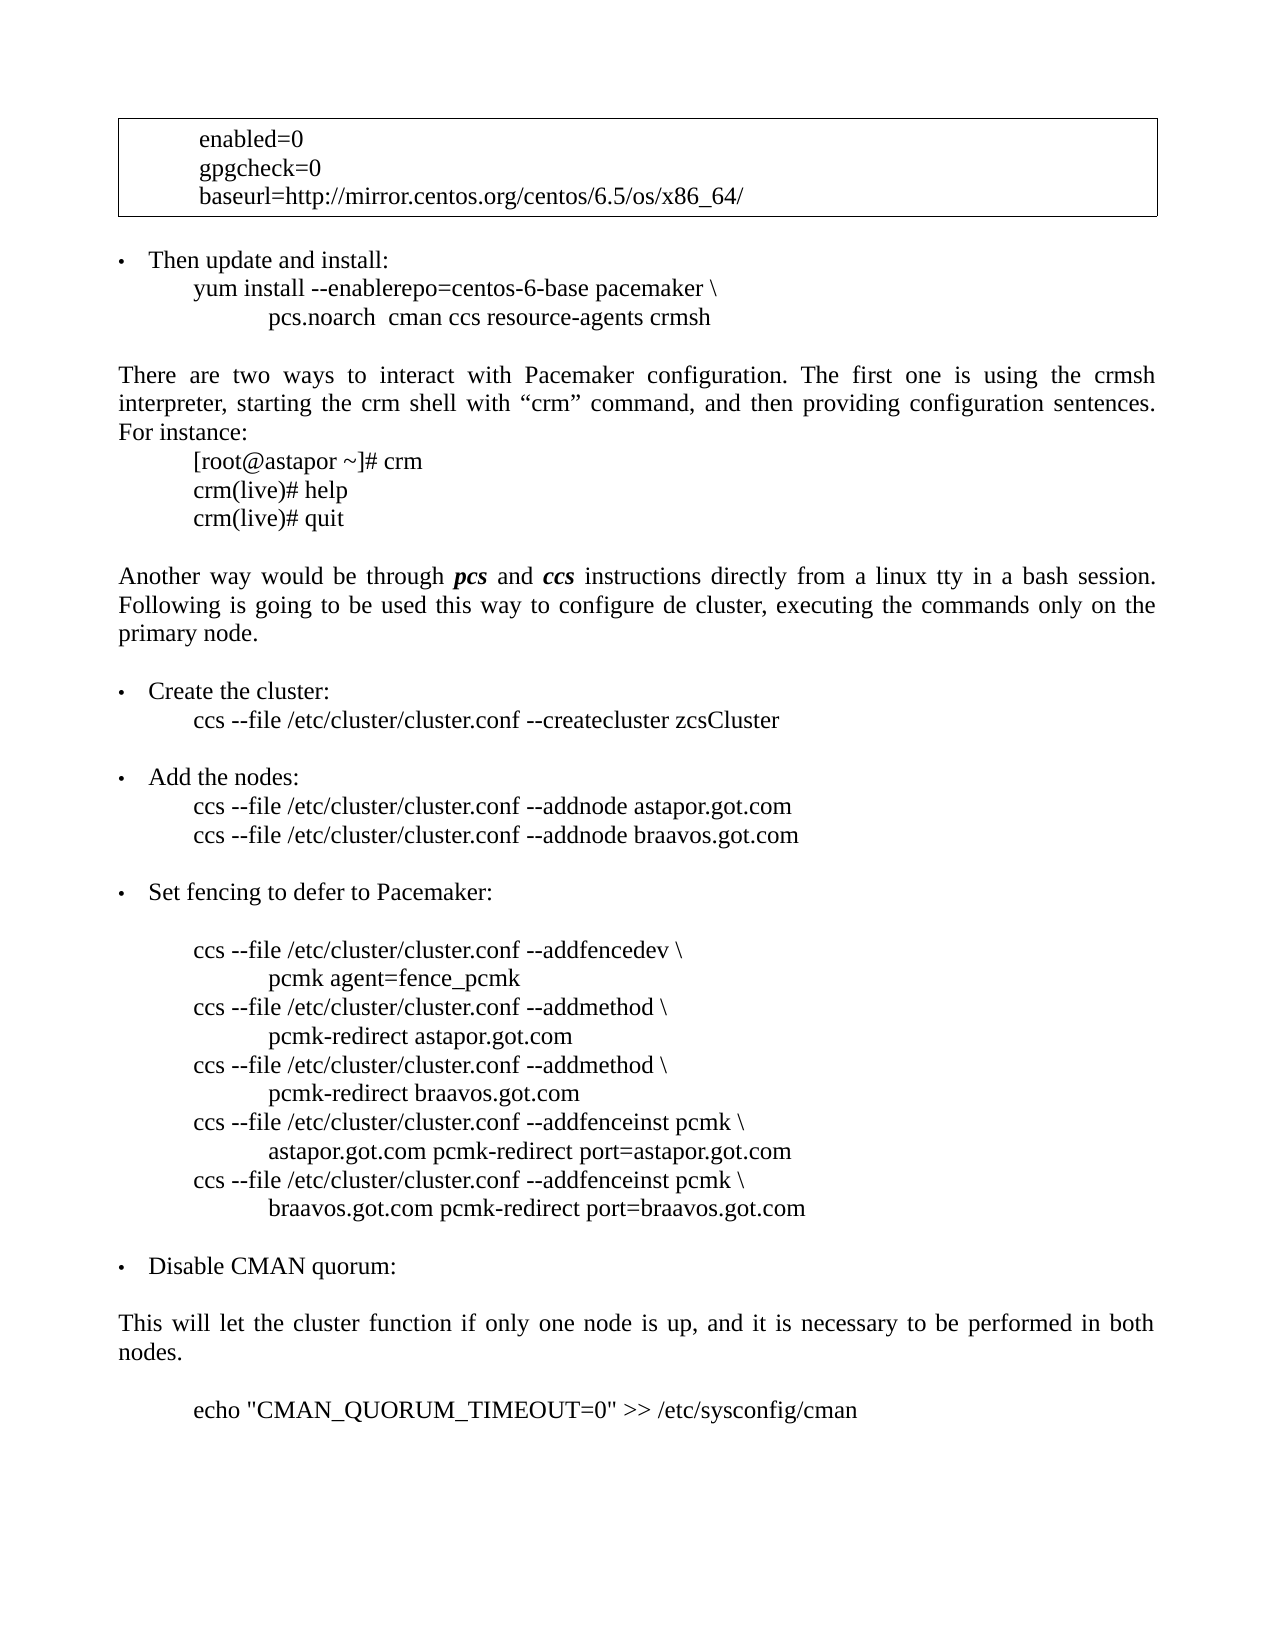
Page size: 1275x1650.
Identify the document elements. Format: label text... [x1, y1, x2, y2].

text crm(live)# quit [118, 503, 1157, 532]
list Disable CMAN quorum: [118, 1251, 1157, 1280]
table_header enabled=0 gpgcheck=0 baseurl=http://mirror.centos.org/centos/6.5/os/x86_64/ [119, 119, 1157, 216]
text pcmk-redirect braavos.got.com [118, 1078, 1157, 1107]
list Add the nodes: [118, 762, 1157, 791]
text Another way would be through pcs and ccs instructions directly from a linux tty in a bash session. Following is going to be used this way to configure de cluster, executing the commands only on the primary node. [118, 561, 1157, 647]
text ccs --file /etc/cluster/cluster.conf --addfenceinst pcmk \ [118, 1107, 1157, 1136]
text ccs --file /etc/cluster/cluster.conf --addmethod \ [118, 1050, 1157, 1078]
text pcmk agent=fence_pcmk [118, 963, 1157, 992]
text astapor.got.com pcmk-redirect port=astapor.got.com [118, 1136, 1157, 1165]
text pcmk-redirect astapor.got.com [118, 1021, 1157, 1050]
text [root@astapor ~]# crm [118, 446, 1157, 475]
text pcs.noarch cman ccs resource-agents crmsh [118, 302, 1157, 331]
text ccs --file /etc/cluster/cluster.conf --addnode braavos.got.com [118, 820, 1157, 848]
text ccs --file /etc/cluster/cluster.conf --addnode astapor.got.com [118, 791, 1157, 820]
list Create the cluster: [118, 676, 1157, 705]
text braavos.got.com pcmk-redirect port=braavos.got.com [118, 1193, 1157, 1222]
list Set fencing to defer to Pacemaker: [118, 877, 1157, 906]
text There are two ways to interact with Pacemaker configuration. The first one is using the crmsh interpreter, starting the crm shell with “crm” command, and then providing configuration sentences. For instance: [118, 360, 1157, 446]
text echo "CMAN_QUORUM_TIMEOUT=0" >> /etc/sysconfig/cman [118, 1395, 1157, 1423]
text ccs --file /etc/cluster/cluster.conf --addfenceinst pcmk \ [118, 1165, 1157, 1193]
text ccs --file /etc/cluster/cluster.conf --createcluster zcsCluster [118, 705, 1157, 733]
list Then update and install: [118, 245, 1157, 273]
text This will let the cluster function if only one node is up, and it is necessary to be performed in both nodes. [118, 1308, 1157, 1366]
text yum install --enablerepo=centos-6-base pacemaker \ [118, 273, 1157, 302]
text ccs --file /etc/cluster/cluster.conf --addmethod \ [118, 992, 1157, 1021]
text ccs --file /etc/cluster/cluster.conf --addfencedev \ [118, 935, 1157, 963]
text crm(live)# help [118, 475, 1157, 503]
